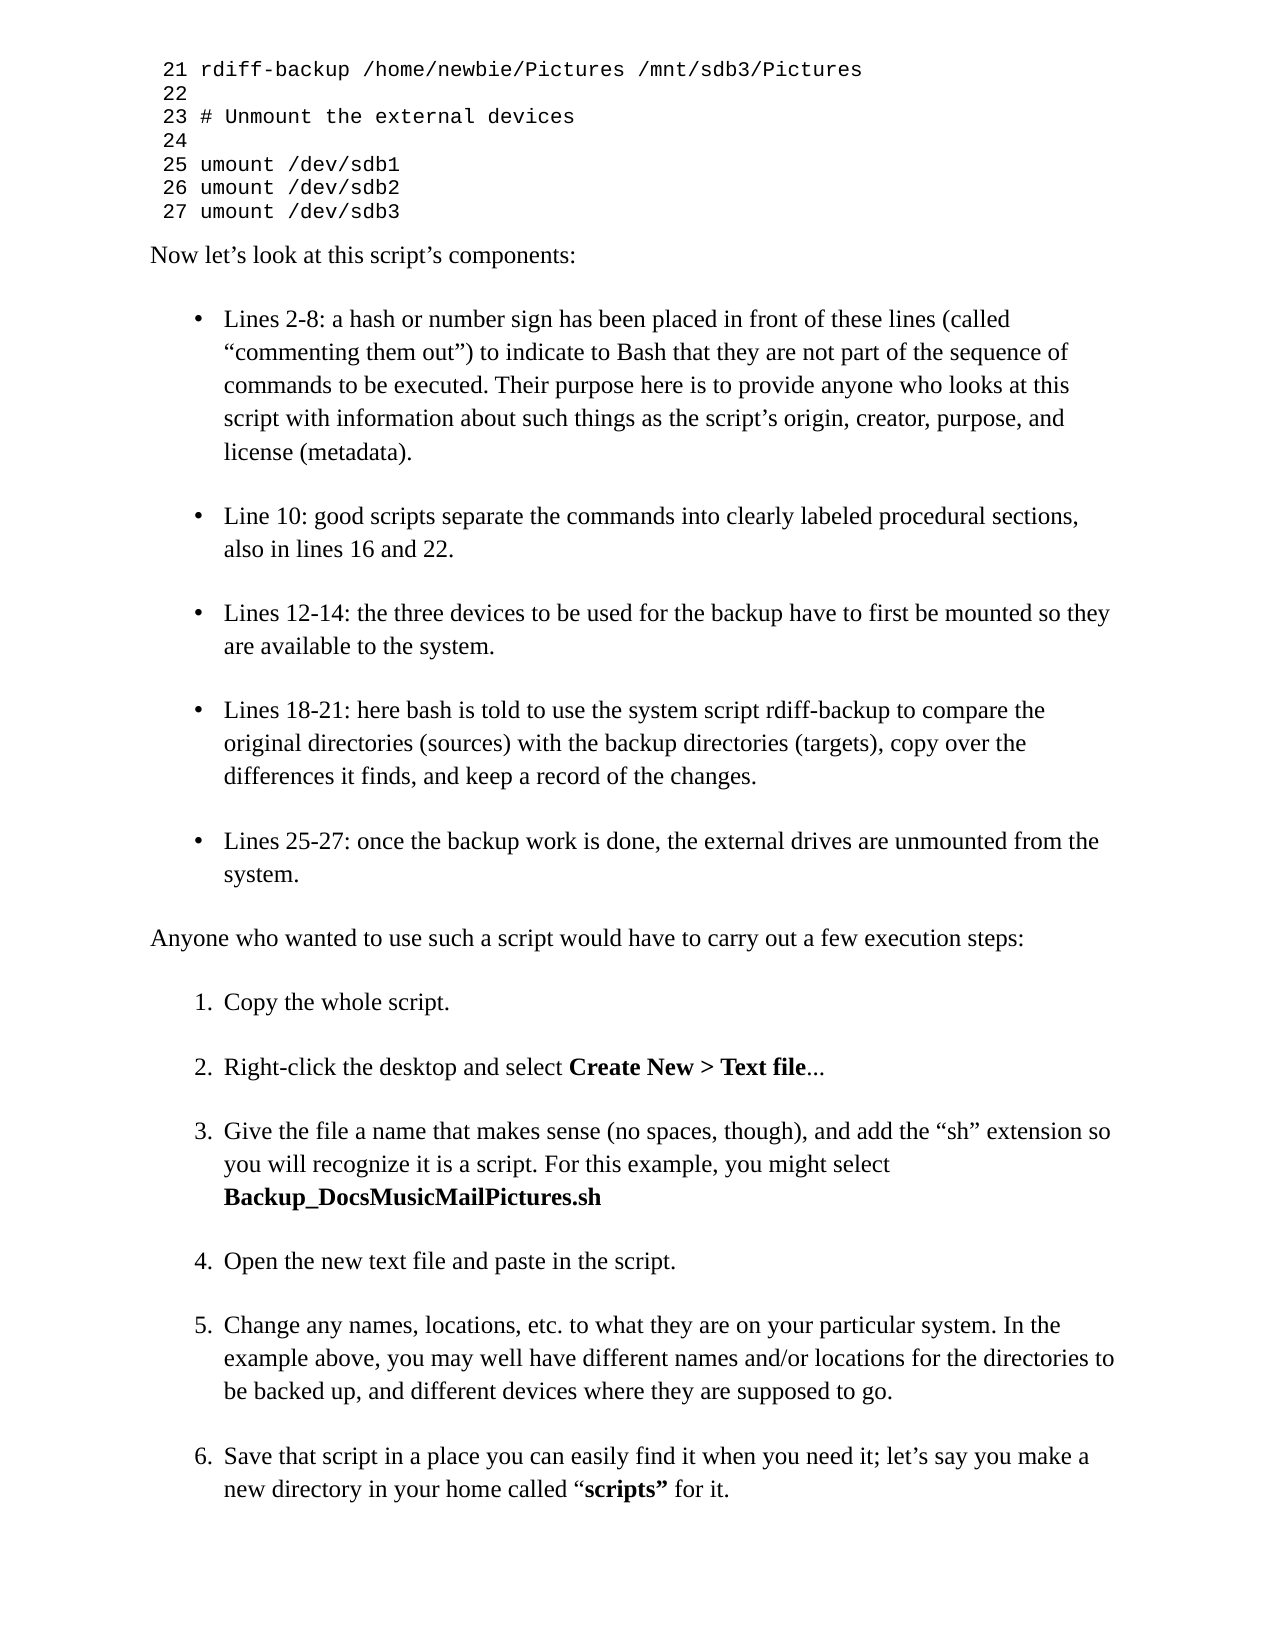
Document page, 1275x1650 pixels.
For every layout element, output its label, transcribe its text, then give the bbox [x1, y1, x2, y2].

list Line 10: good scripts separate the commands into clearly labeled procedural sections, also in lines 16 and 22. [194, 501, 1125, 563]
list Lines 2-8: a hash or number sign has been placed in front of these lines (called “commenting them out”) to indicate to Bash that they are not part of the sequence of commands to be executed. Their purpose here is to provide anyone who looks at this script with information about such things as the script’s origin, creator, purpose, and license (metadata). [194, 304, 1125, 465]
list Lines 18-21: here bash is told to use the system script rdiff-backup to compare the original directories (sources) with the backup directories (targets), copy over the differences it finds, and keep a record of the changes. [194, 695, 1125, 790]
text Now let’s look at this script’s components: [150, 240, 1125, 269]
text 27 umount /dev/sdb3 [150, 201, 1125, 224]
text Anyone who wanted to use such a script would have to carry out a few execution steps: [150, 923, 1125, 952]
text 24 [150, 130, 1125, 154]
list Lines 12-14: the three devices to be used for the backup have to first be mounted so they are available to the system. [194, 598, 1125, 660]
list Lines 25-27: once the backup work is done, the external drives are unmounted from the system. [194, 826, 1125, 887]
text 26 umount /dev/sdb2 [150, 177, 1125, 201]
text 23 # Unmount the external devices [150, 106, 1125, 130]
list Give the file a name that makes sense (no spaces, though), and add the “sh” extension so you will recognize it is a script. For this example, you might select Backup_DocsMusicMailPictures.sh [194, 1116, 1125, 1211]
text 21 rdiff-backup /home/newbie/Pictures /mnt/sdb3/Pictures [150, 59, 1125, 83]
text 22 [150, 83, 1125, 106]
list Save that script in a place you can easily find it when you need it; let’s say you make a new directory in your home called “scripts” for it. [194, 1441, 1125, 1502]
list Right-click the desktop and select Create New > Text file... [194, 1052, 1125, 1080]
list Copy the whole script. [194, 987, 1125, 1016]
list Open the new text file and paste in the script. [194, 1246, 1125, 1275]
list Change any names, locations, etc. to what they are on your particular system. In the example above, you may well have different names and/or locations for the directories to be backed up, and different devices where they are supposed to go. [194, 1310, 1125, 1405]
text 25 umount /dev/sdb1 [150, 154, 1125, 177]
